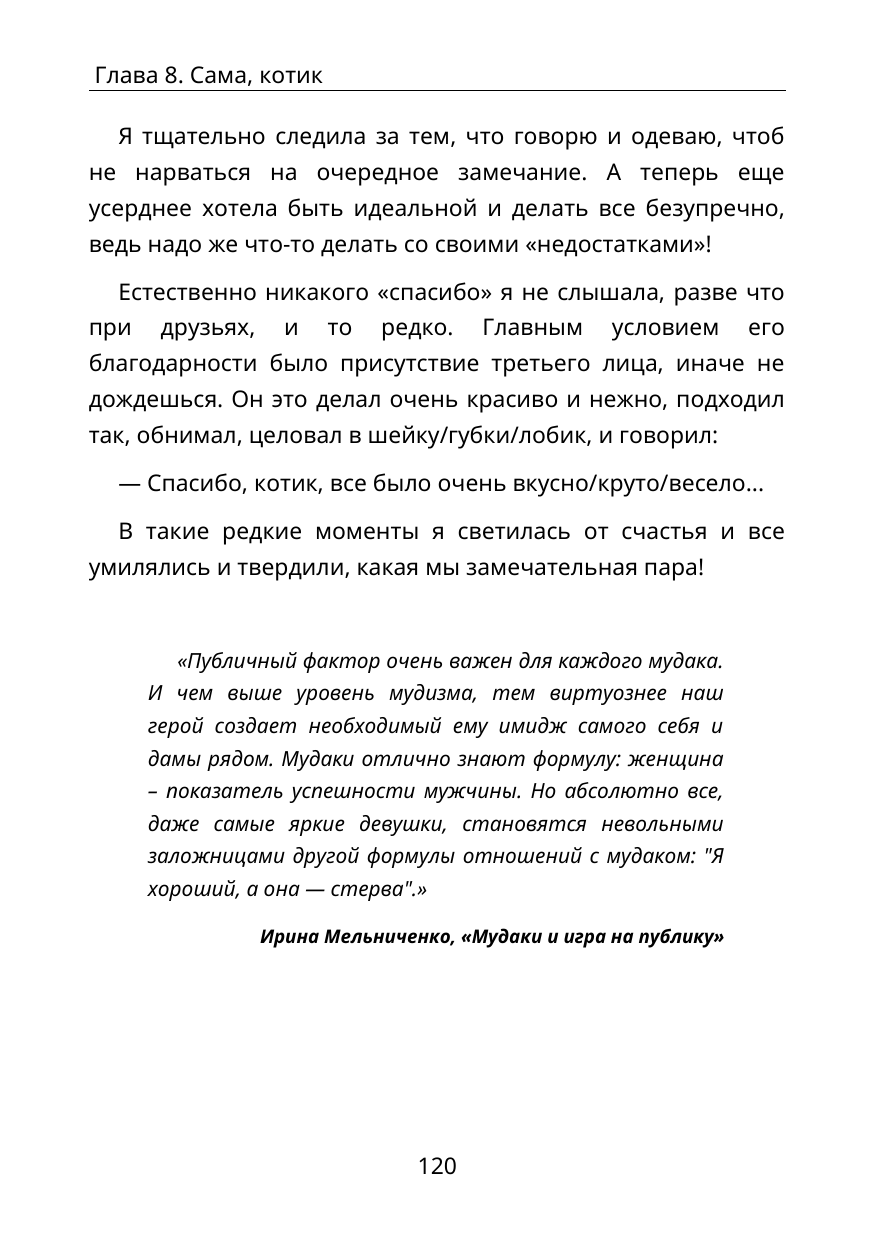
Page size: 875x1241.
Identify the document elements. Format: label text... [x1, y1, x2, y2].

text Ирина Мельниченко, «Мудаки и игра на публику» [148, 918, 726, 948]
text Естественно никакого «спасибо» я не слышала, разве что при друзьях, и то редко. Главным условием его благодарности было присутствие третьего лица, иначе не дождешься. Он это делал очень красиво и нежно, подходил так, обнимал, целовал в шейку/губки/лобик, и говорил: [88, 275, 786, 450]
text В такие редкие моменты я светилась от счастья и все умилялись и твердили, какая мы замечательная пара! [88, 514, 786, 582]
text Я тщательно следила за тем, что говорю и одеваю, чтоб не нарваться на очередное замечание. А теперь еще усерднее хотела быть идеальной и делать все безупречно, ведь надо же что-то делать со своими «недостатками»! [88, 120, 786, 259]
text — Спасибо, котик, все было очень вкусно/круто/весело... [88, 467, 786, 498]
text «Публичный фактор очень важен для каждого мудака. И чем выше уровень мудизма, тем виртуознее наш герой создает необходимый ему имидж самого себя и дамы рядом. Мудаки отлично знают формулу: женщина – показатель успешности мужчины. Но абсолютно все, даже самые яркие девушки, становятся невольными заложницами другой формулы отношений с мудаком: "Я хороший, а она — стерва".» [148, 646, 726, 903]
